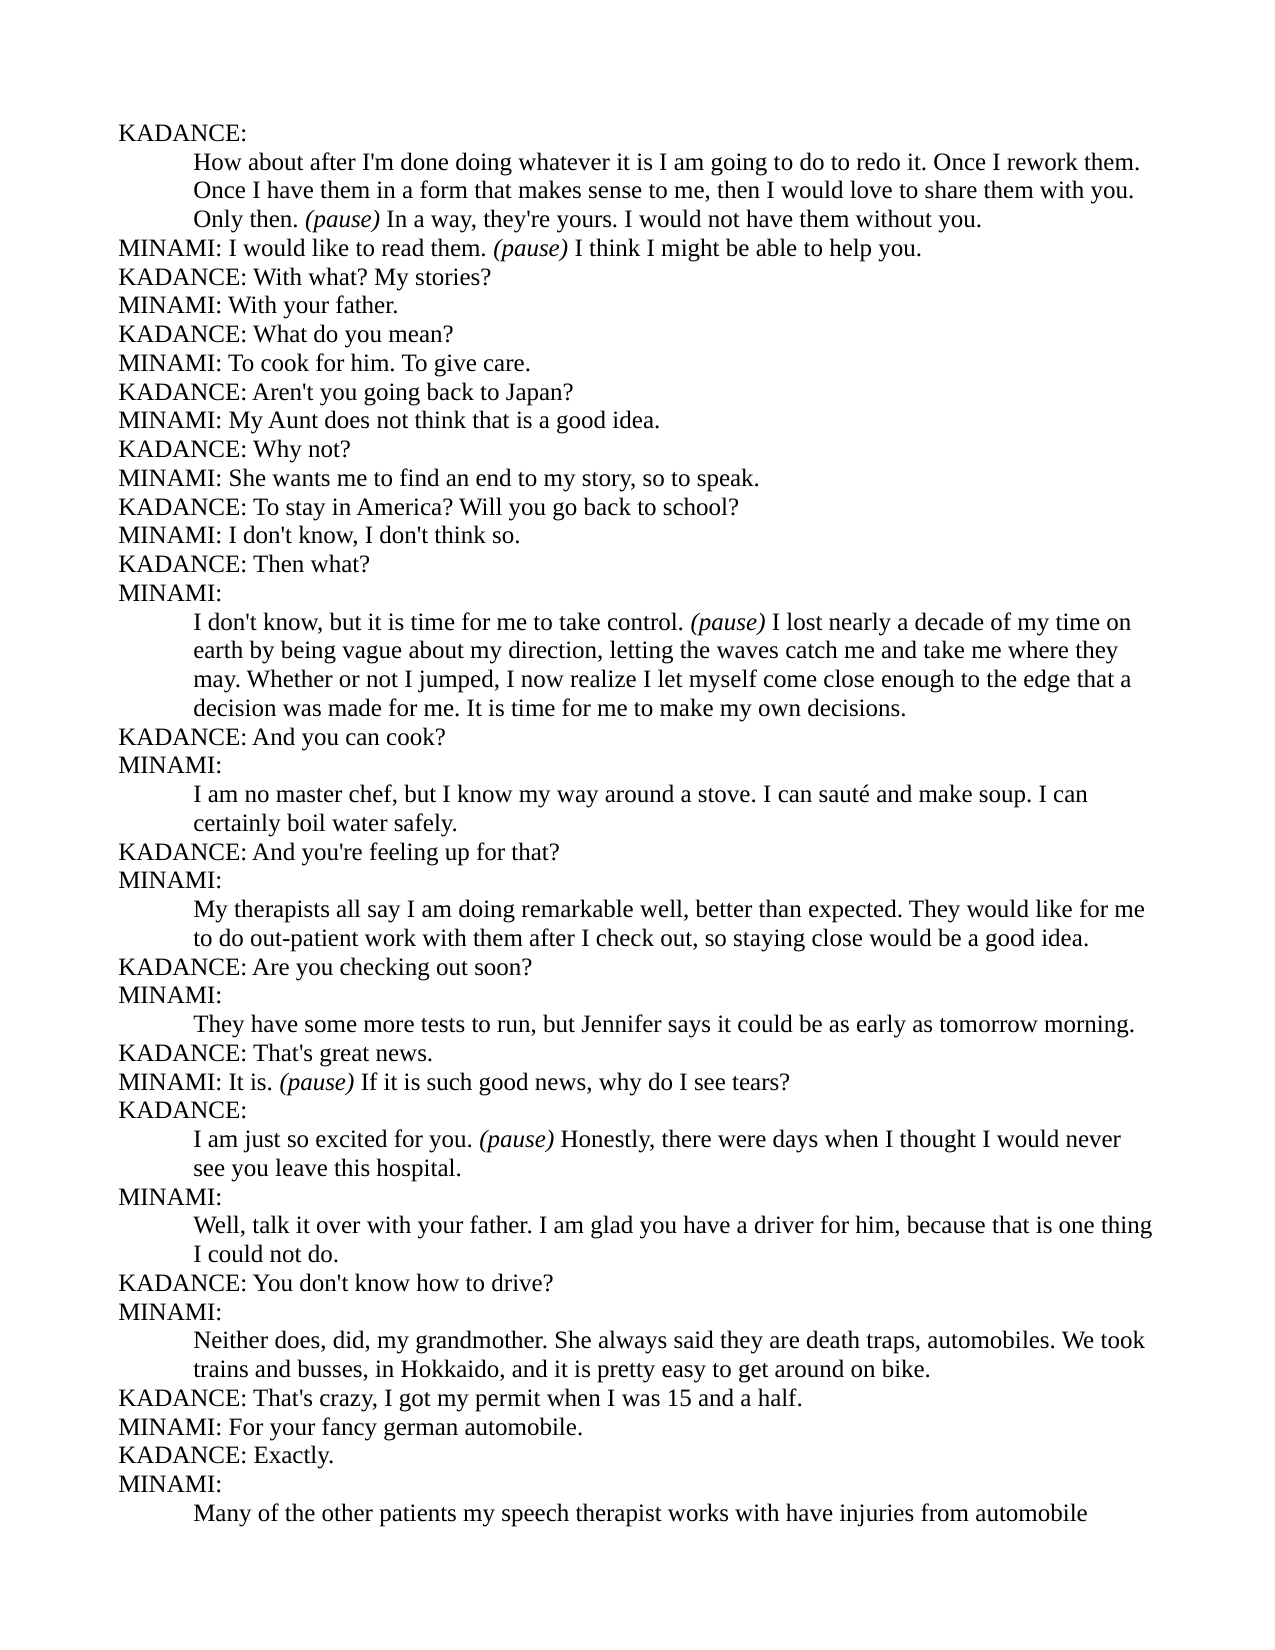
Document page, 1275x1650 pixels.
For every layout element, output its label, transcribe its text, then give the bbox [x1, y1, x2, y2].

text KADANCE: [118, 118, 1157, 147]
text Many of the other patients my speech therapist works with have injuries from automobile [193, 1498, 1157, 1527]
text MINAMI: To cook for him. To give care. [118, 348, 1157, 377]
text MINAMI: I don't know, I don't think so. [118, 521, 1157, 549]
text KADANCE: Exactly. [118, 1441, 1157, 1469]
text KADANCE: What do you mean? [118, 319, 1157, 348]
text My therapists all say I am doing remarkable well, better than expected. They would like for me to do out-patient work with them after I check out, so staying close would be a good idea. [193, 894, 1157, 952]
text I am just so excited for you. (pause) Honestly, there were days when I thought I would never see you leave this hospital. [193, 1124, 1157, 1182]
text Neither does, did, my grandmother. She always said they are death traps, automobiles. We took trains and busses, in Hokkaido, and it is pretty easy to get around on bike. [193, 1326, 1157, 1383]
text MINAMI: She wants me to find an end to my story, so to speak. [118, 463, 1157, 492]
text MINAMI: [118, 1297, 1157, 1326]
text MINAMI: [118, 981, 1157, 1009]
text KADANCE: You don't know how to drive? [118, 1268, 1157, 1297]
text MINAMI: With your father. [118, 291, 1157, 319]
text MINAMI: It is. (pause) If it is such good news, why do I see tears? [118, 1067, 1157, 1096]
text MINAMI: [118, 1469, 1157, 1498]
text MINAMI: [118, 1182, 1157, 1211]
text They have some more tests to run, but Jennifer says it could be as early as tomorrow morning. [193, 1009, 1157, 1038]
text KADANCE: With what? My stories? [118, 262, 1157, 291]
text I don't know, but it is time for me to take control. (pause) I lost nearly a decade of my time on earth by being vague about my direction, letting the waves catch me and take me where they may. Whether or not I jumped, I now realize I let myself come close enough to the edge that a decision was made for me. It is time for me to make my own decisions. [193, 607, 1157, 722]
text KADANCE: To stay in America? Will you go back to school? [118, 492, 1157, 521]
text MINAMI: [118, 751, 1157, 779]
text MINAMI: For your fancy german automobile. [118, 1412, 1157, 1441]
text MINAMI: I would like to read them. (pause) I think I might be able to help you. [118, 233, 1157, 262]
text How about after I'm done doing whatever it is I am going to do to redo it. Once I rework them. Once I have them in a form that makes sense to me, then I would love to share them with you. Only then. (pause) In a way, they're yours. I would not have them without you. [193, 147, 1157, 233]
text KADANCE: And you're feeling up for that? [118, 837, 1157, 866]
text MINAMI: [118, 578, 1157, 607]
text KADANCE: And you can cook? [118, 722, 1157, 751]
text KADANCE: That's crazy, I got my permit when I was 15 and a half. [118, 1383, 1157, 1412]
text KADANCE: That's great news. [118, 1038, 1157, 1067]
text I am no master chef, but I know my way around a stove. I can sauté and make soup. I can certainly boil water safely. [193, 779, 1157, 837]
text KADANCE: Are you checking out soon? [118, 952, 1157, 981]
text KADANCE: [118, 1096, 1157, 1124]
text MINAMI: [118, 866, 1157, 894]
text KADANCE: Aren't you going back to Japan? [118, 377, 1157, 406]
text Well, talk it over with your father. I am glad you have a driver for him, because that is one thing I could not do. [193, 1211, 1157, 1268]
text KADANCE: Then what? [118, 549, 1157, 578]
text MINAMI: My Aunt does not think that is a good idea. KADANCE: Why not? [118, 406, 1157, 463]
